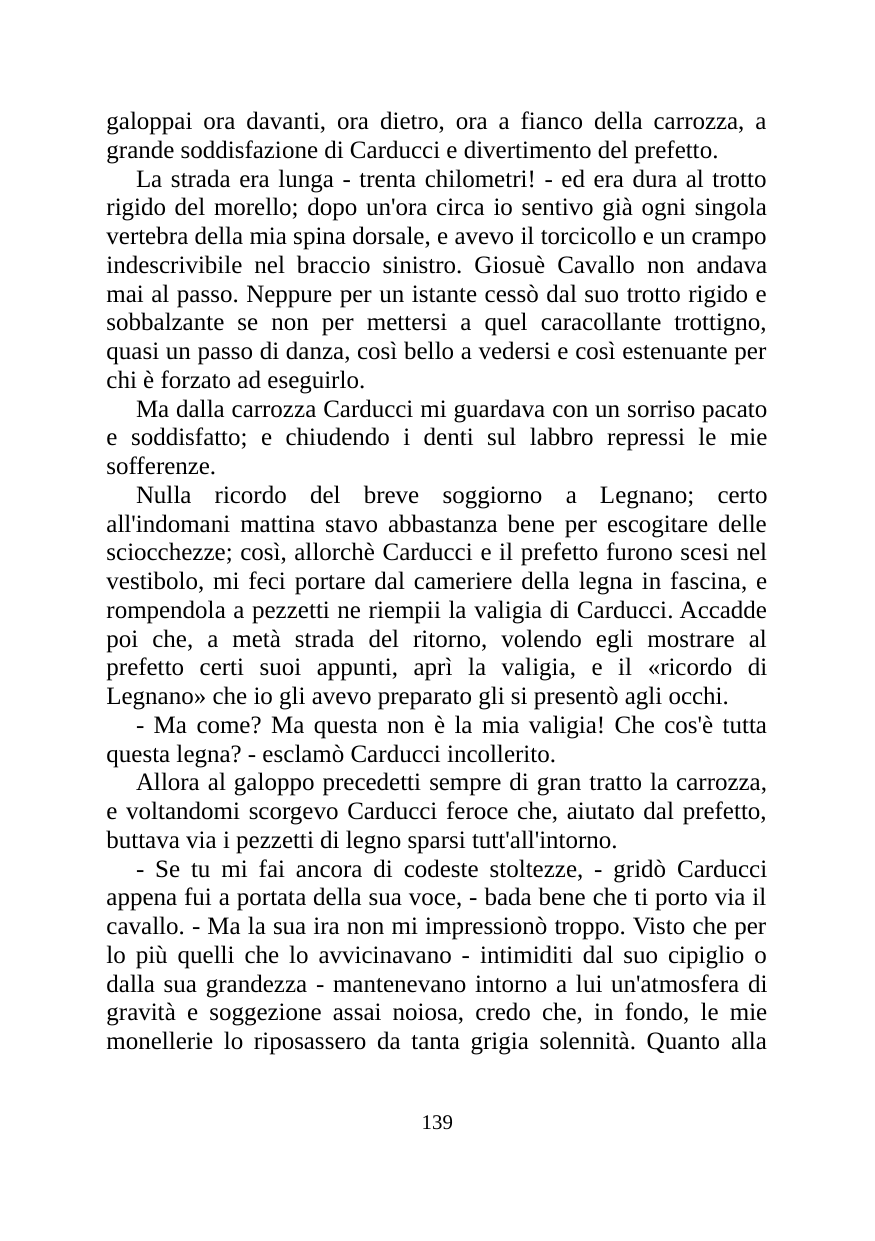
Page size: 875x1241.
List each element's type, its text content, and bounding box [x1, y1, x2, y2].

text Nulla ricordo del breve soggiorno a Legnano; certo all'indomani mattina stavo abbastanza bene per escogitare delle sciocchezze; così, allorchè Carducci e il prefetto furono scesi nel vestibolo, mi feci portare dal cameriere della legna in fascina, e rompendola a pezzetti ne riempii la valigia di Carducci. Accadde poi che, a metà strada del ritorno, volendo egli mostrare al prefetto certi suoi appunti, aprì la valigia, e il «ricordo di Legnano» che io gli avevo preparato gli si presentò agli occhi. [106, 480, 768, 710]
text La strada era lunga - trenta chilometri! - ed era dura al trotto rigido del morello; dopo un'ora circa io sentivo già ogni singola vertebra della mia spina dorsale, e avevo il torcicollo e un crampo indescrivibile nel braccio sinistro. Giosuè Cavallo non andava mai al passo. Neppure per un istante cessò dal suo trotto rigido e sobbalzante se non per mettersi a quel caracollante trottigno, quasi un passo di danza, così bello a vedersi e così estenuante per chi è forzato ad eseguirlo. [106, 164, 768, 394]
text - Se tu mi fai ancora di codeste stoltezze, - gridò Carducci appena fui a portata della sua voce, - bada bene che ti porto via il cavallo. - Ma la sua ira non mi impressionò troppo. Visto che per lo più quelli che lo avvicinavano - intimiditi dal suo cipiglio o dalla sua grandezza - mantenevano intorno a lui un'atmosfera di gravità e soggezione assai noiosa, credo che, in fondo, le mie monellerie lo riposassero da tanta grigia solennità. Quanto alla [106, 854, 768, 1055]
text galoppai ora davanti, ora dietro, ora a fianco della carrozza, a grande soddisfazione di Carducci e divertimento del prefetto. [106, 106, 768, 164]
text - Ma come? Ma questa non è la mia valigia! Che cos'è tutta questa legna? - esclamò Carducci incollerito. [106, 710, 768, 767]
text Ma dalla carrozza Carducci mi guardava con un sorriso pacato e soddisfatto; e chiudendo i denti sul labbro repressi le mie sofferenze. [106, 394, 768, 480]
text Allora al galoppo precedetti sempre di gran tratto la carrozza, e voltandomi scorgevo Carducci feroce che, aiutato dal prefetto, buttava via i pezzetti di legno sparsi tutt'all'intorno. [106, 767, 768, 854]
